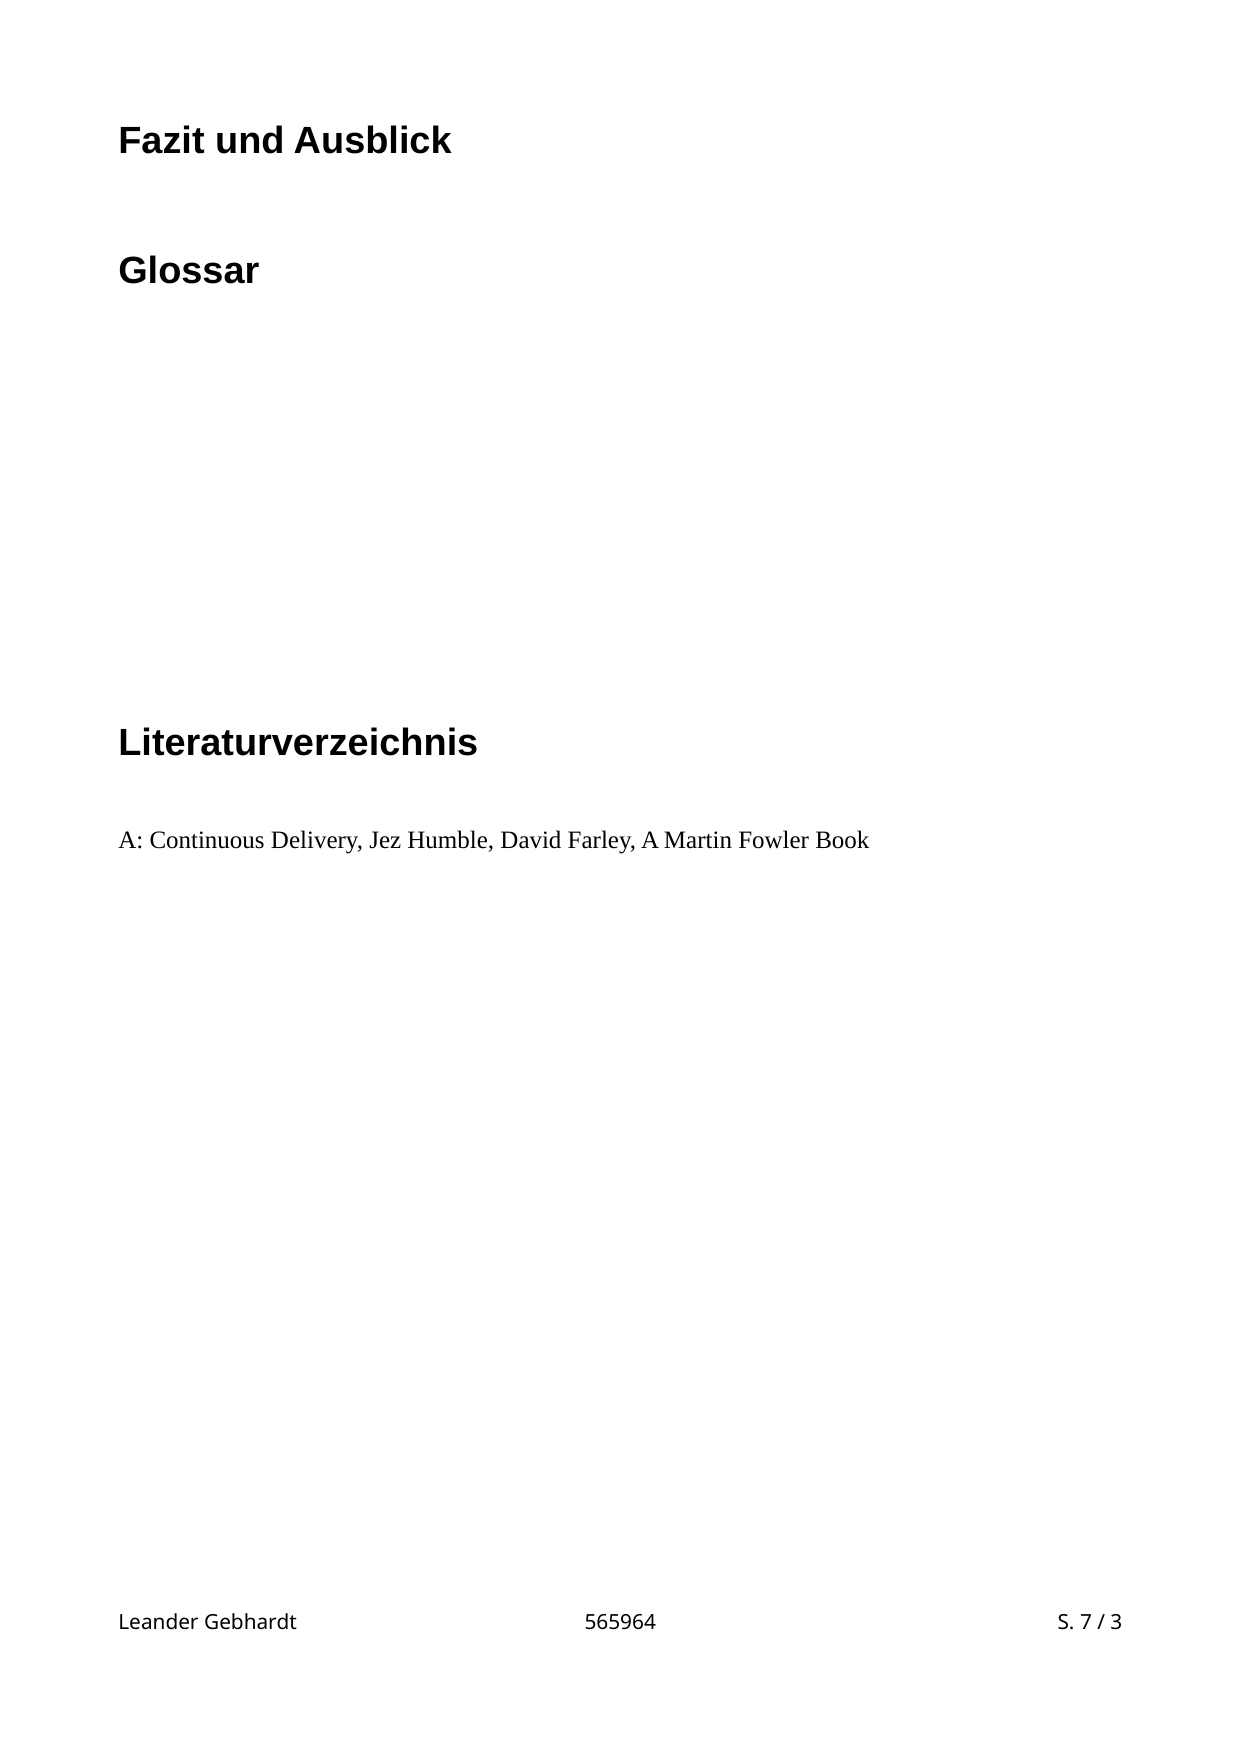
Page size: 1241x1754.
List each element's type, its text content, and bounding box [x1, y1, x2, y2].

subtitle Literaturverzeichnis [118, 720, 1122, 764]
text A: Continuous Delivery, Jez Humble, David Farley, A Martin Fowler Book [118, 825, 1122, 854]
subtitle Glossar [118, 248, 1122, 292]
subtitle Fazit und Ausblick [118, 118, 1122, 162]
